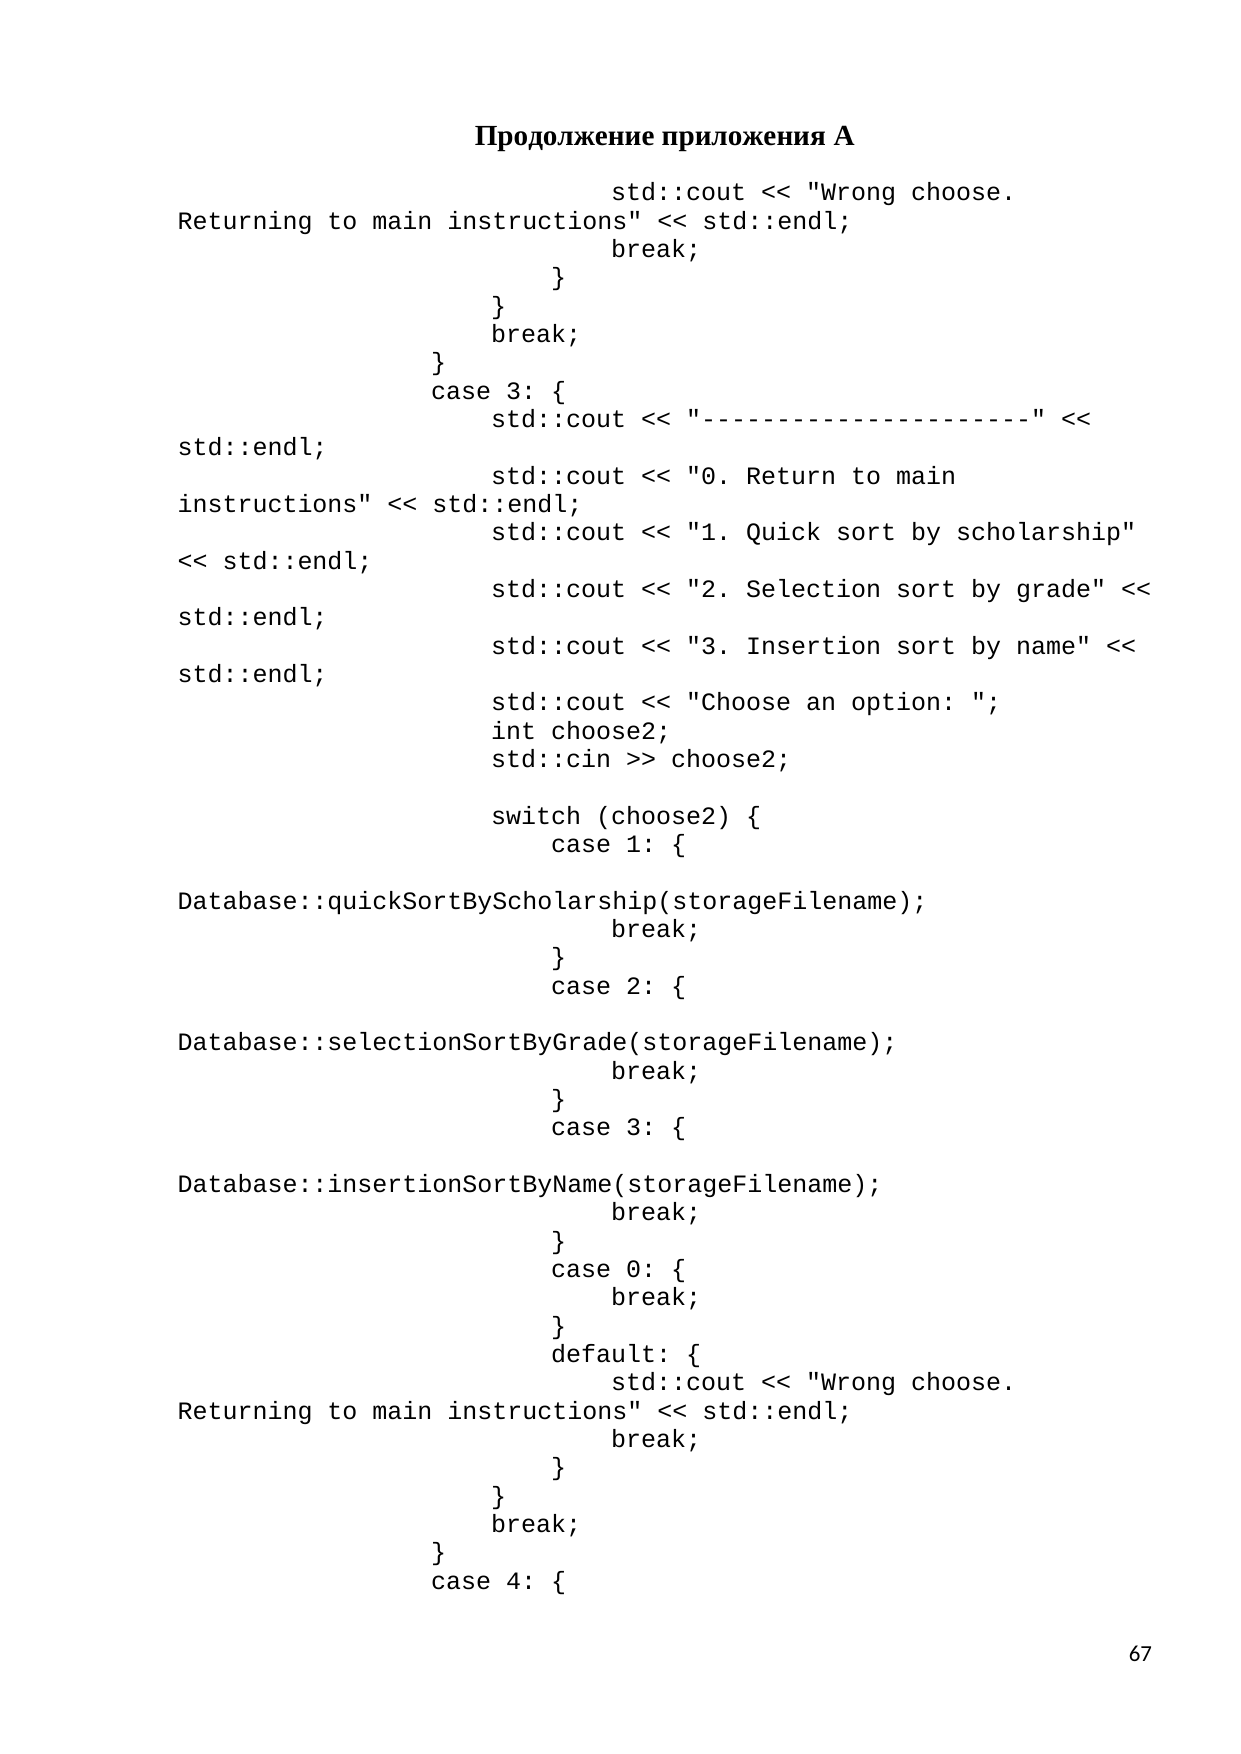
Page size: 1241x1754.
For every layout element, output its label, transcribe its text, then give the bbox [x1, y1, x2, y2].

text break; [177, 1285, 1152, 1313]
text } [177, 1455, 1152, 1483]
text switch (choose2) { [177, 803, 1152, 832]
text std::cout << "2. Selection sort by grade" << std::endl; [177, 577, 1152, 633]
text break; [177, 917, 1152, 945]
text case 1: { [177, 832, 1152, 860]
text } [177, 1228, 1152, 1257]
text case 4: { [177, 1568, 1152, 1597]
text break; [177, 1200, 1152, 1228]
text } [177, 293, 1152, 322]
text break; [177, 322, 1152, 350]
text case 3: { [177, 378, 1152, 407]
text break; [177, 1512, 1152, 1540]
text } [177, 1313, 1152, 1342]
text Database::selectionSortByGrade(storageFilename); [177, 1002, 1152, 1058]
text } [177, 350, 1152, 378]
text case 0: { [177, 1257, 1152, 1285]
text std::cout << "----------------------" << std::endl; [177, 407, 1152, 463]
text std::cout << "Choose an option: "; [177, 690, 1152, 718]
text std::cout << "1. Quick sort by scholarship" << std::endl; [177, 520, 1152, 577]
text default: { [177, 1342, 1152, 1370]
text } [177, 1540, 1152, 1568]
text } [177, 1087, 1152, 1115]
text std::cout << "0. Return to main instructions" << std::endl; [177, 463, 1152, 520]
text case 2: { [177, 973, 1152, 1002]
text int choose2; [177, 718, 1152, 747]
text } [177, 945, 1152, 973]
text break; [177, 237, 1152, 265]
text } [177, 1483, 1152, 1512]
text std::cout << "Wrong choose. Returning to main instructions" << std::endl; [177, 1370, 1152, 1427]
text Database::quickSortByScholarship(storageFilename); [177, 860, 1152, 917]
text } [177, 265, 1152, 293]
subtitle Продолжение приложения А [177, 118, 1152, 152]
text case 3: { [177, 1115, 1152, 1143]
text Database::insertionSortByName(storageFilename); [177, 1143, 1152, 1200]
text std::cout << "Wrong choose. Returning to main instructions" << std::endl; [177, 180, 1152, 237]
text std::cout << "3. Insertion sort by name" << std::endl; [177, 633, 1152, 690]
text break; [177, 1058, 1152, 1087]
text std::cin >> choose2; [177, 747, 1152, 775]
text break; [177, 1427, 1152, 1455]
